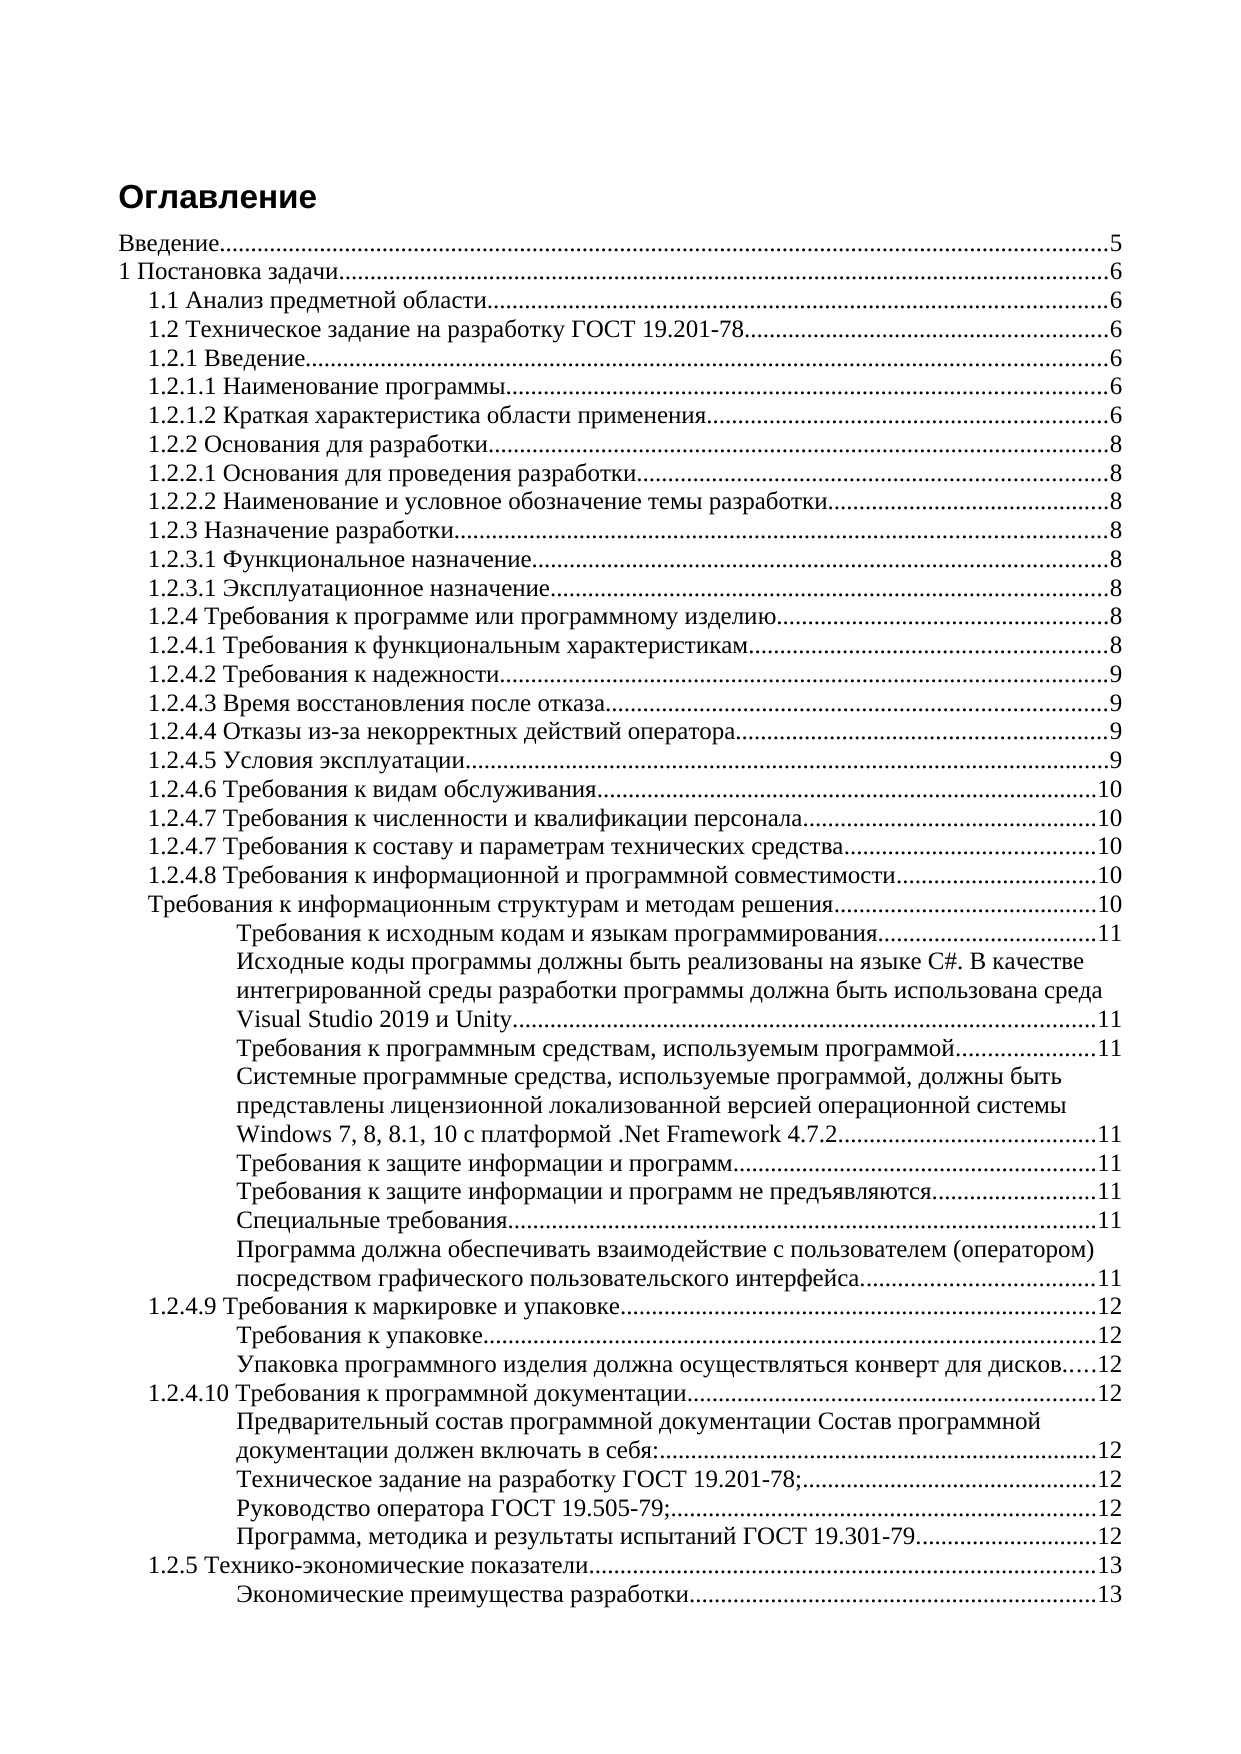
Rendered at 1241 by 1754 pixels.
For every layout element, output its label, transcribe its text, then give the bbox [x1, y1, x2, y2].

text 1.2.5 Технико-экономические показатели 13 [148, 1550, 1122, 1579]
text 1.1 Анализ предметной области 6 [148, 285, 1122, 314]
text 1.2.2.2 Наименование и условное обозначение темы разработки 8 [148, 486, 1122, 515]
text 1.2.4.7 Требования к составу и параметрам технических средства 10 [148, 831, 1122, 860]
text Требования к защите информации и программ 11 [236, 1148, 1122, 1176]
text Исходные коды программы должны быть реализованы на языке С#. В качестве интегрированной среды разработки программы должна быть использована среда Visual Studio 2019 и Unity. 11 [236, 946, 1122, 1033]
text 1 Постановка задачи 6 [118, 256, 1122, 285]
text 1.2.2 Основания для разработки 8 [148, 429, 1122, 458]
text 1.2.4 Требования к программе или программному изделию 8 [148, 601, 1122, 630]
text Требования к информационным структурам и методам решения 10 [148, 889, 1122, 918]
text Предварительный состав программной документации Состав программной документации должен включать в себя: 12 [236, 1406, 1122, 1464]
text Специальные требования 11 [236, 1205, 1122, 1234]
text 1.2.4.3 Время восстановления после отказа 9 [148, 688, 1122, 716]
text 1.2.1 Введение 6 [148, 343, 1122, 371]
text 1.2.3.1 Эксплуатационное назначение 8 [148, 573, 1122, 601]
text 1.2.3 Назначение разработки 8 [148, 515, 1122, 544]
text 1.2.4.7 Требования к численности и квалификации персонала 10 [148, 803, 1122, 831]
text 1.2.1.1 Наименование программы 6 [148, 371, 1122, 400]
text 1.2.4.4 Отказы из-за некорректных действий оператора 9 [148, 716, 1122, 745]
text Упаковка программного изделия должна осуществляться конверт для дисков. 12 [236, 1349, 1122, 1378]
text Требования к программным средствам, используемым программой 11 [236, 1033, 1122, 1061]
text Системные программные средства, используемые программой, должны быть представлены лицензионной локализованной версией операционной системы Windows 7, 8, 8.1, 10 с платформой .Net Framework 4.7.2. 11 [236, 1061, 1122, 1148]
text Требования к упаковке 12 [236, 1320, 1122, 1349]
text 1.2.4.9 Требования к маркировке и упаковке 12 [148, 1291, 1122, 1320]
text 1.2.4.10 Требования к программной документации 12 [148, 1378, 1122, 1406]
text Техническое задание на разработку ГОСТ 19.201-78; 12 [236, 1464, 1122, 1493]
subtitle Оглавление [118, 177, 1122, 215]
text Программа должна обеспечивать взаимодействие с пользователем (оператором) посредством графического пользовательского интерфейса. 11 [236, 1234, 1122, 1291]
text Требования к защите информации и программ не предъявляются. 11 [236, 1176, 1122, 1205]
text 1.2.4.2 Требования к надежности 9 [148, 659, 1122, 688]
text 1.2.2.1 Основания для проведения разработки 8 [148, 458, 1122, 486]
text 1.2 Техническое задание на разработку ГОСТ 19.201-78 6 [148, 314, 1122, 343]
text Требования к исходным кодам и языкам программирования 11 [236, 918, 1122, 946]
text Экономические преимущества разработки 13 [236, 1579, 1122, 1608]
text 1.2.4.8 Требования к информационной и программной совместимости 10 [148, 860, 1122, 889]
text 1.2.4.1 Требования к функциональным характеристикам 8 [148, 630, 1122, 659]
text Руководство оператора ГОСТ 19.505-79; 12 [236, 1493, 1122, 1521]
text Программа, методика и результаты испытаний ГОСТ 19.301-79. 12 [236, 1521, 1122, 1550]
text Введение 5 [118, 228, 1122, 256]
text 1.2.4.5 Условия эксплуатации 9 [148, 745, 1122, 774]
text 1.2.1.2 Краткая характеристика области применения 6 [148, 400, 1122, 429]
text 1.2.3.1 Функциональное назначение 8 [148, 544, 1122, 573]
text 1.2.4.6 Требования к видам обслуживания 10 [148, 774, 1122, 803]
